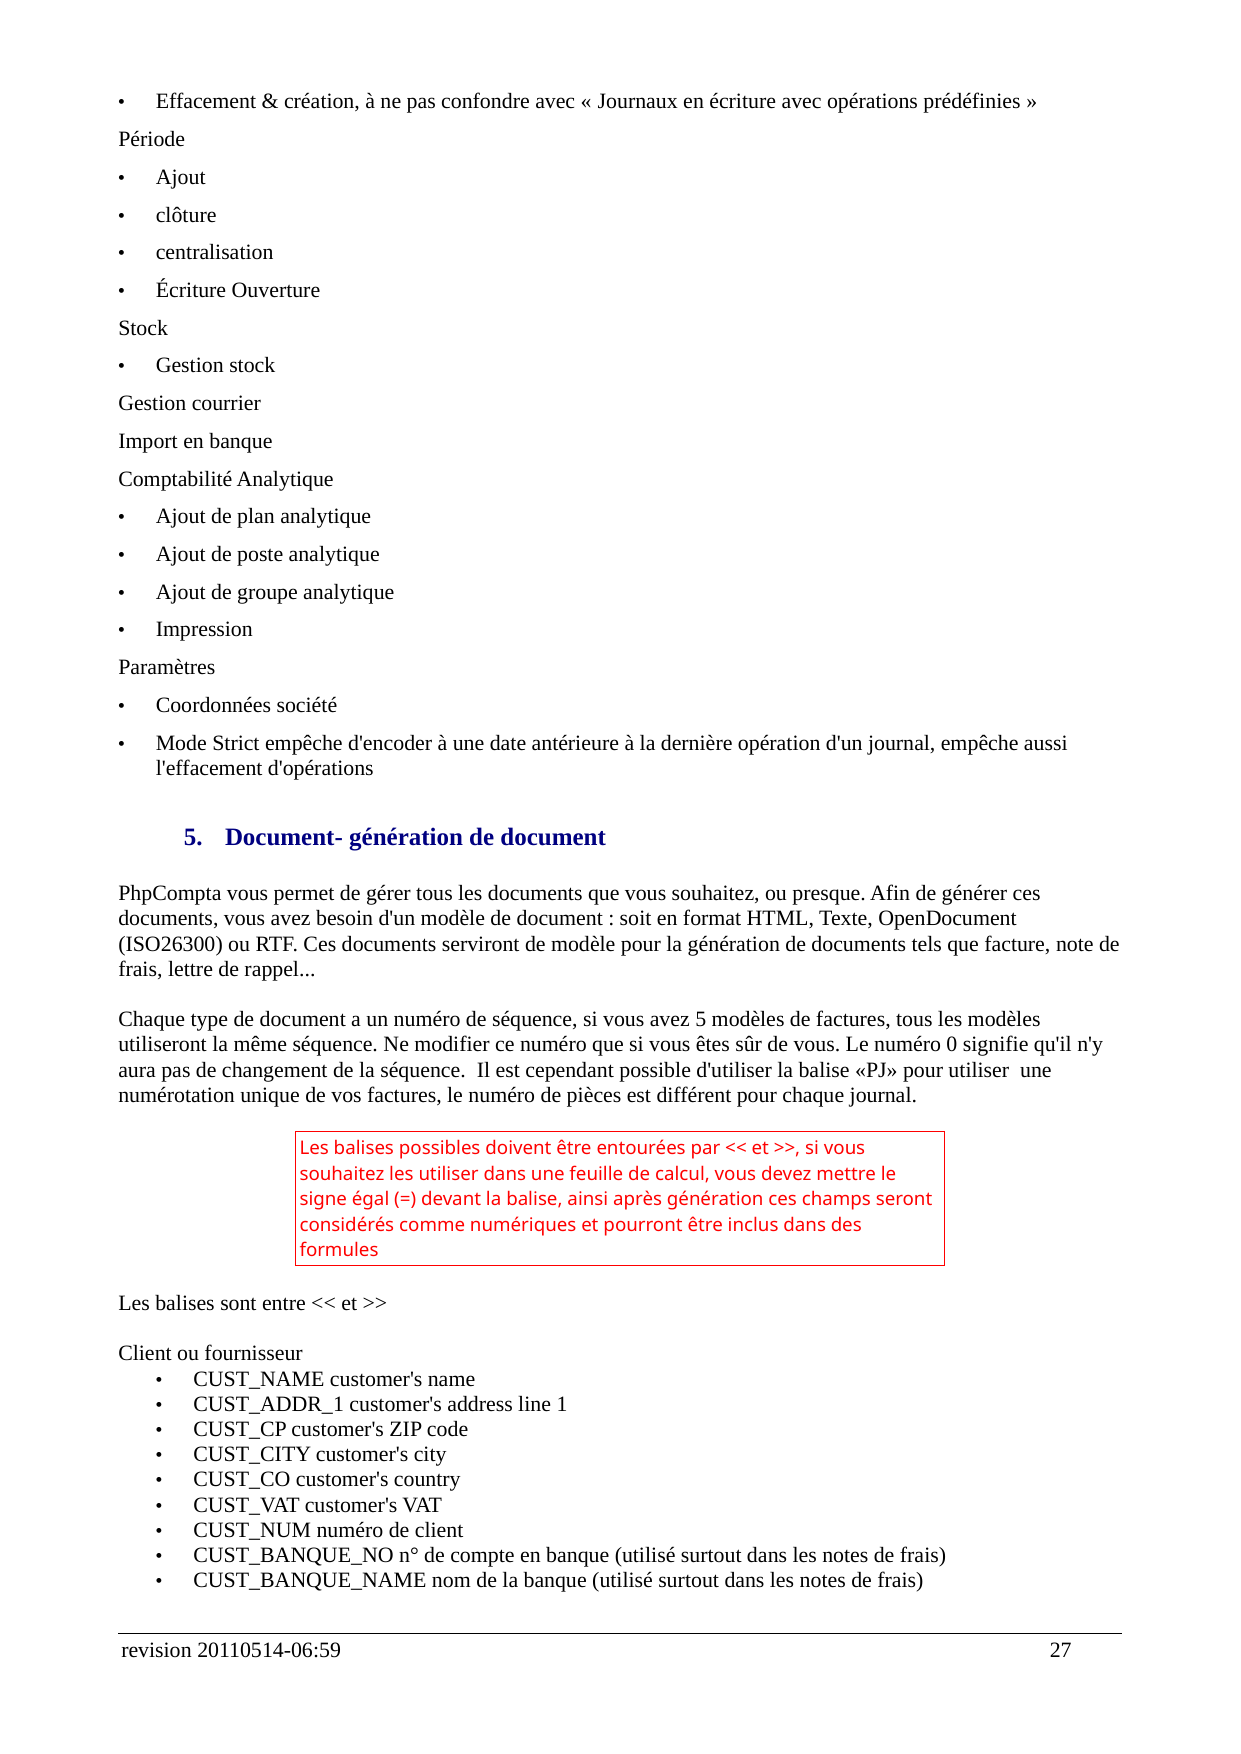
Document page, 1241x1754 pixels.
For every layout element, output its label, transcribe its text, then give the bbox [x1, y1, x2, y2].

list Ajout de plan analytique [118, 503, 1122, 528]
list CUST_CO customer's country [156, 1466, 1122, 1492]
list Impression [118, 616, 1122, 642]
text Paramètres [118, 654, 1122, 679]
text Les balises sont entre << et >> [118, 1290, 1122, 1315]
list Ajout de poste analytique [118, 541, 1122, 566]
list CUST_NAME customer's name [156, 1366, 1122, 1391]
list Effacement & création, à ne pas confondre avec « Journaux en écriture avec opérations prédéfinies » [118, 88, 1122, 114]
text PhpCompta vous permet de gérer tous les documents que vous souhaitez, ou presque. Afin de générer ces documents, vous avez besoin d'un modèle de document : soit en format HTML, Texte, OpenDocument (ISO26300) ou RTF. Ces documents serviront de modèle pour la génération de documents tels que facture, note de frais, lettre de rappel... [118, 880, 1122, 981]
list CUST_NUM numéro de client [156, 1517, 1122, 1542]
list Ajout [118, 164, 1122, 189]
list CUST_BANQUE_NAME nom de la banque (utilisé surtout dans les notes de frais) [156, 1567, 1122, 1592]
list Écriture Ouverture [118, 277, 1122, 302]
list CUST_ADDR_1 customer's address line 1 [156, 1391, 1122, 1416]
list Gestion stock [118, 352, 1122, 378]
text Chaque type de document a un numéro de séquence, si vous avez 5 modèles de factures, tous les modèles utiliseront la même séquence. Ne modifier ce numéro que si vous êtes sûr de vous. Le numéro 0 signifie qu'il n'y aura pas de changement de la séquence. Il est cependant possible d'utiliser la balise «PJ» pour utiliser une numérotation unique de vos factures, le numéro de pièces est différent pour chaque journal. [118, 1006, 1122, 1107]
text Client ou fournisseur [118, 1340, 1122, 1366]
list clôture [118, 202, 1122, 227]
list CUST_CP customer's ZIP code [156, 1416, 1122, 1441]
list centralisation [118, 239, 1122, 264]
list Ajout de groupe analytique [118, 579, 1122, 604]
text Import en banque [118, 428, 1122, 453]
text Période [118, 126, 1122, 151]
list Coordonnées société [118, 692, 1122, 717]
subtitle Document- génération de document [177, 822, 1122, 851]
list CUST_CITY customer's city [156, 1441, 1122, 1466]
text Gestion courrier [118, 390, 1122, 415]
list CUST_BANQUE_NO n° de compte en banque (utilisé surtout dans les notes de frais) [156, 1542, 1122, 1567]
list Mode Strict empêche d'encoder à une date antérieure à la dernière opération d'un journal, empêche aussi l'effacement d'opérations [118, 729, 1122, 780]
text Les balises possibles doivent être entourées par << et >>, si vous souhaitez les utiliser dans une feuille de calcul, vous devez mettre le signe égal (=) devant la balise, ainsi après génération ces champs seront considérés comme numériques et pourront être inclus dans des formules [296, 1132, 944, 1265]
text Stock [118, 315, 1122, 340]
list CUST_VAT customer's VAT [156, 1492, 1122, 1517]
text Comptabilité Analytique [118, 466, 1122, 491]
